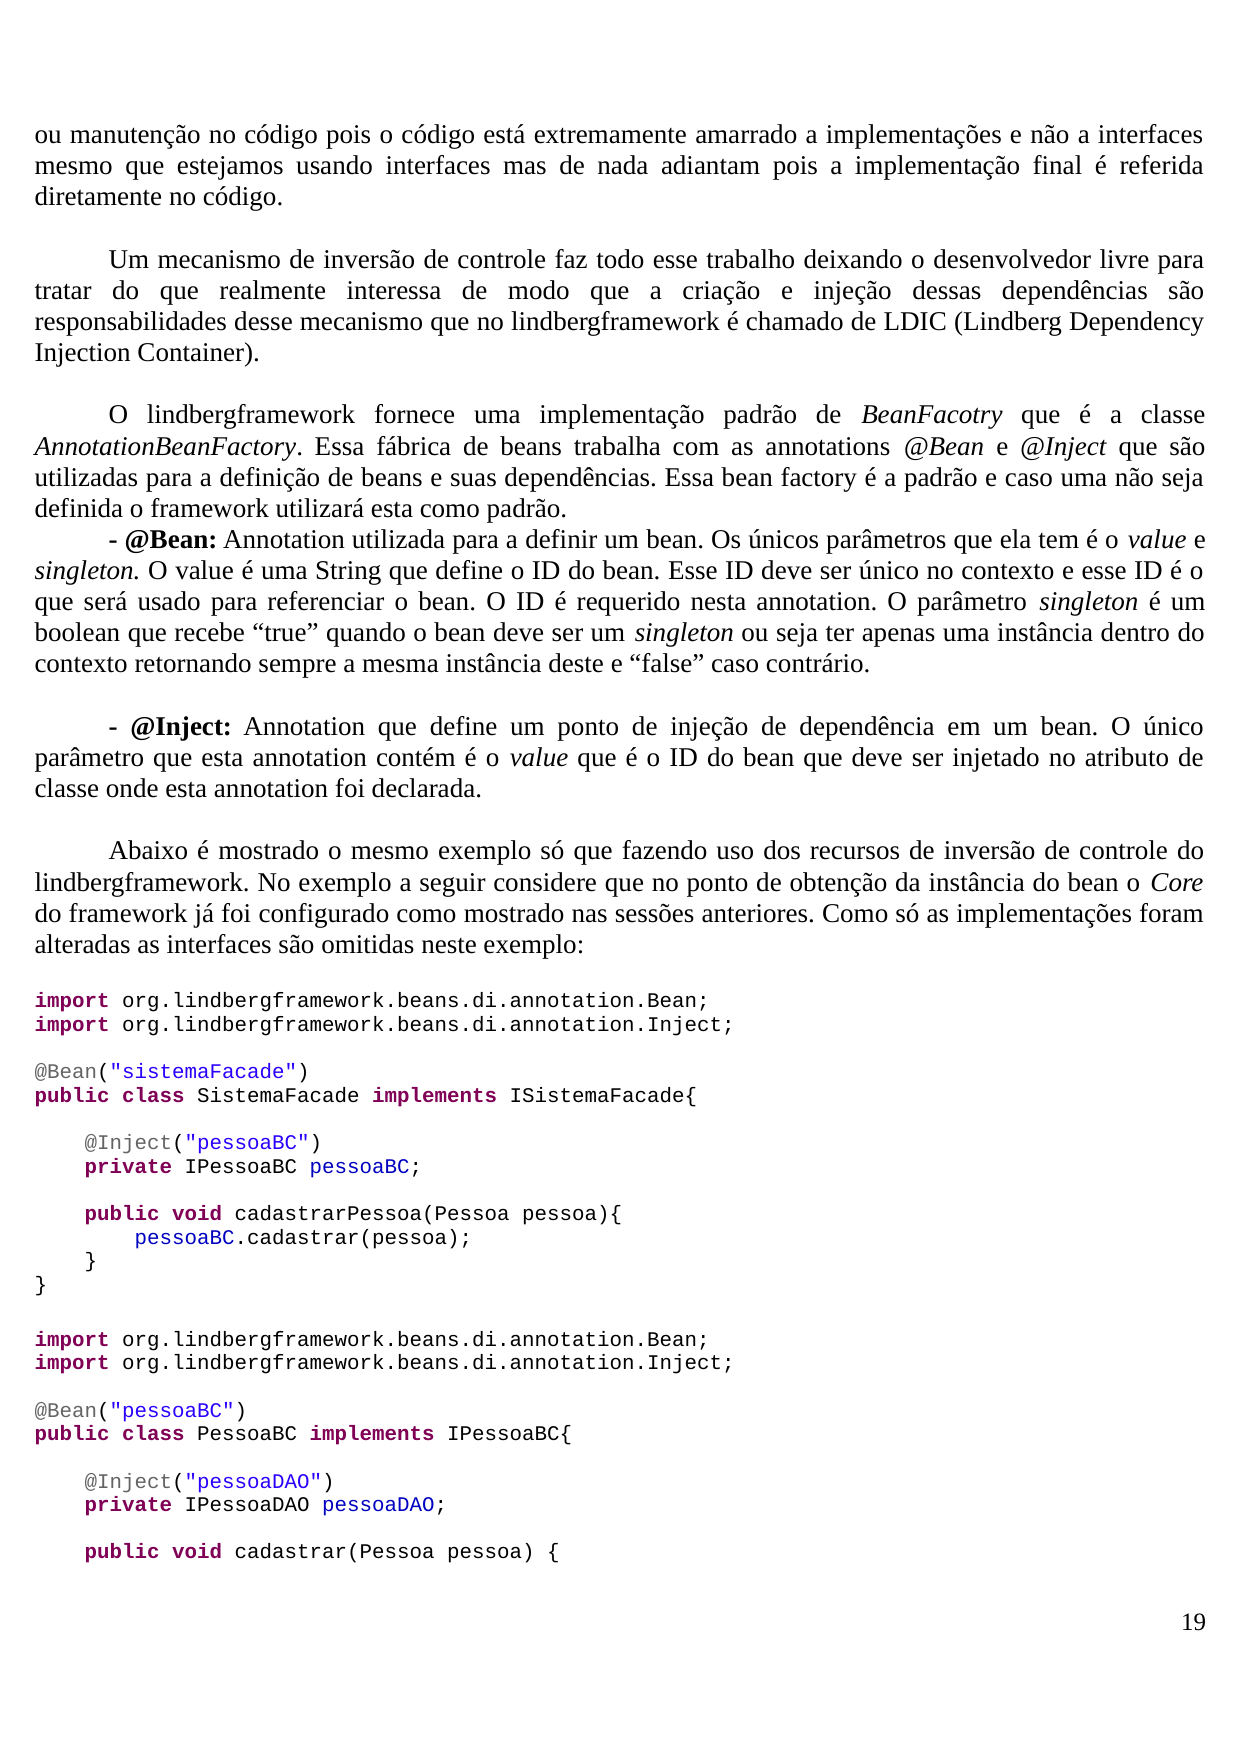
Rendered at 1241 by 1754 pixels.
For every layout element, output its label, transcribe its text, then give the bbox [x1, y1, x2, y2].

text ou manutenção no código pois o código está extremamente amarrado a implementações e não a interfaces mesmo que estejamos usando interfaces mas de nada adiantam pois a implementação final é referida diretamente no código. [34, 118, 1206, 212]
text pessoaBC.cadastrar(pessoa); [34, 1227, 1206, 1250]
text public void cadastrar(Pessoa pessoa) { [34, 1542, 1206, 1565]
text import org.lindbergframework.beans.di.annotation.Inject; [34, 1352, 1206, 1376]
text public class SistemaFacade implements ISistemaFacade{ [34, 1085, 1206, 1108]
text import org.lindbergframework.beans.di.annotation.Inject; [34, 1014, 1206, 1037]
text private IPessoaBC pessoaBC; [34, 1156, 1206, 1179]
text Um mecanismo de inversão de controle faz todo esse trabalho deixando o desenvolvedor livre para tratar do que realmente interessa de modo que a criação e injeção dessas dependências são responsabilidades desse mecanismo que no lindbergframework é chamado de LDIC (Lindberg Dependency Injection Container). [34, 243, 1206, 367]
text import org.lindbergframework.beans.di.annotation.Bean; [34, 1329, 1206, 1352]
text @Inject("pessoaDAO") [34, 1471, 1206, 1494]
text @Bean("sistemaFacade") [34, 1061, 1206, 1085]
text - @Bean: Annotation utilizada para a definir um bean. Os únicos parâmetros que ela tem é o value e singleton. O value é uma String que define o ID do bean. Esse ID deve ser único no contexto e esse ID é o que será usado para referenciar o bean. O ID é requerido nesta annotation. O parâmetro singleton é um boolean que recebe “true” quando o bean deve ser um singleton ou seja ter apenas uma instância dentro do contexto retornando sempre a mesma instância deste e “false” caso contrário. [34, 523, 1206, 679]
text public void cadastrarPessoa(Pessoa pessoa){ [34, 1203, 1206, 1227]
text @Inject("pessoaBC") [34, 1132, 1206, 1156]
text public class PessoaBC implements IPessoaBC{ [34, 1423, 1206, 1447]
text O lindbergframework fornece uma implementação padrão de BeanFacotry que é a classe AnnotationBeanFactory. Essa fábrica de beans trabalha com as annotations @Bean e @Inject que são utilizadas para a definição de beans e suas dependências. Essa bean factory é a padrão e caso uma não seja definida o framework utilizará esta como padrão. [34, 398, 1206, 523]
text Abaixo é mostrado o mesmo exemplo só que fazendo uso dos recursos de inversão de controle do lindbergframework. No exemplo a seguir considere que no ponto de obtenção da instância do bean o Core do framework já foi configurado como mostrado nas sessões anteriores. Como só as implementações foram alteradas as interfaces são omitidas neste exemplo: [34, 834, 1206, 959]
text } [34, 1274, 1206, 1298]
text import org.lindbergframework.beans.di.annotation.Bean; [34, 990, 1206, 1014]
text private IPessoaDAO pessoaDAO; [34, 1494, 1206, 1518]
text } [34, 1250, 1206, 1274]
text - @Inject: Annotation que define um ponto de injeção de dependência em um bean. O único parâmetro que esta annotation contém é o value que é o ID do bean que deve ser injetado no atributo de classe onde esta annotation foi declarada. [34, 710, 1206, 803]
text @Bean("pessoaBC") [34, 1400, 1206, 1423]
